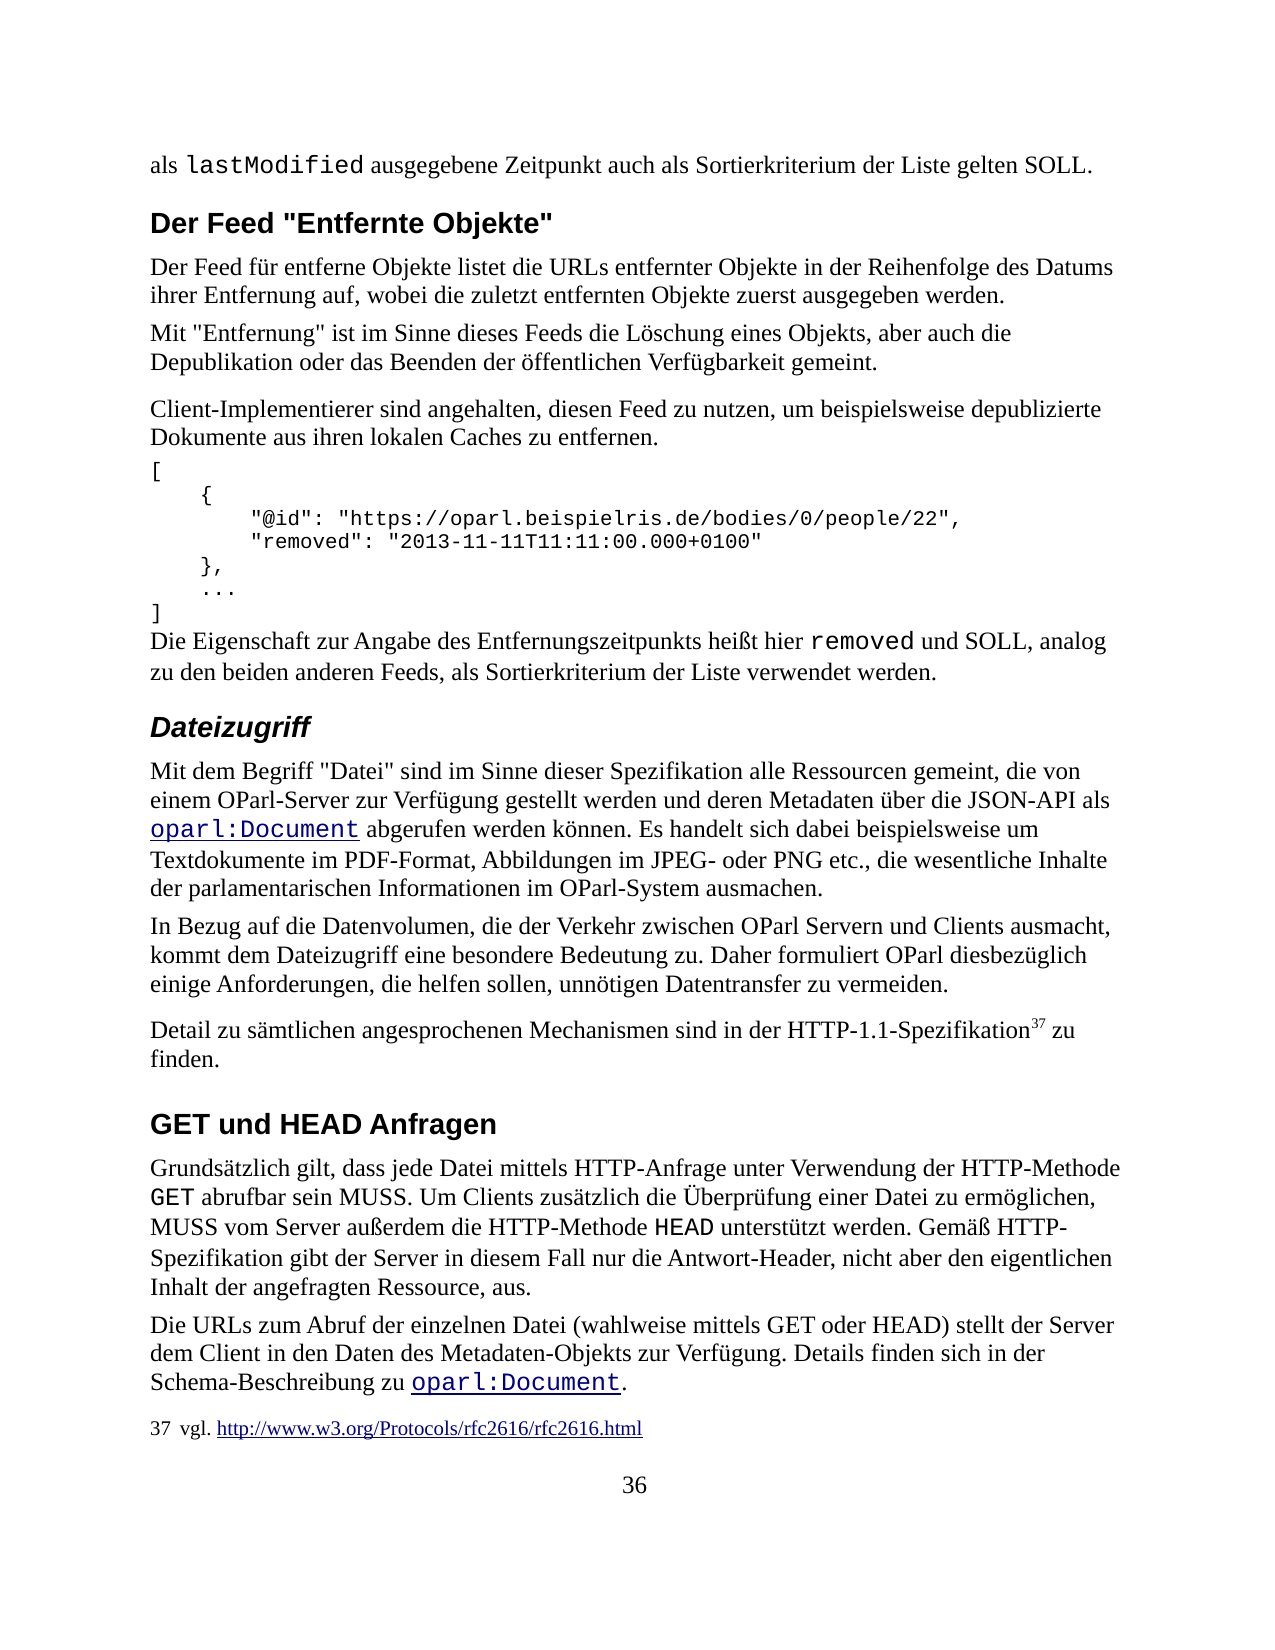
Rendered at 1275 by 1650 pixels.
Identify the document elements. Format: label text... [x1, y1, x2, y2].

text Der Feed für entferne Objekte listet die URLs entfernter Objekte in der Reihenfolge des Datums ihrer Entfernung auf, wobei die zuletzt entfernten Objekte zuerst ausgegeben werden. [150, 252, 1125, 309]
text ] [150, 602, 1125, 626]
text "removed": "2013-11-11T11:11:00.000+0100" [150, 531, 1125, 555]
text als lastModified ausgegebene Zeitpunkt auch als Sortierkriterium der Liste gelten SOLL. [150, 150, 1125, 181]
text Mit dem Begriff "Datei" sind im Sinne dieser Spezifikation alle Ressourcen gemeint, die von einem OParl-Server zur Verfügung gestellt werden und deren Metadaten über die JSON-API als oparl:Document abgerufen werden können. Es handelt sich dabei beispielsweise um Textdokumente im PDF-Format, Abbildungen im JPEG- oder PNG etc., die wesentliche Inhalte der parlamentarischen Informationen im OParl-System ausmachen. [150, 756, 1125, 902]
text Die Eigenschaft zur Angabe des Entfernungszeitpunkts heißt hier removed und SOLL, analog zu den beiden anderen Feeds, als Sortierkriterium der Liste verwendet werden. [150, 626, 1125, 685]
text In Bezug auf die Datenvolumen, die der Verkehr zwischen OParl Servern und Clients ausmacht, kommt dem Dateizugriff eine besondere Bedeutung zu. Daher formuliert OParl diesbezüglich einige Anforderungen, die helfen sollen, unnötigen Datentransfer zu vermeiden. [150, 911, 1125, 997]
subtitle GET und HEAD Anfragen [150, 1107, 1125, 1140]
text ... [150, 578, 1125, 602]
subtitle Der Feed "Entfernte Objekte" [150, 206, 1125, 239]
text }, [150, 555, 1125, 578]
text [ [150, 460, 1125, 484]
text Detail zu sämtlichen angesprochenen Mechanismen sind in der HTTP-1.1-Spezifikation zu finden. [150, 1015, 1125, 1073]
text "@id": "https://oparl.beispielris.de/bodies/0/people/22", [150, 507, 1125, 531]
subtitle Dateizugriff [150, 710, 1125, 744]
text Die URLs zum Abruf der einzelnen Datei (wahlweise mittels GET oder HEAD) stellt der Server dem Client in den Daten des Metadaten-Objekts zur Verfügung. Details finden sich in der Schema-Beschreibung zu oparl:Document. [150, 1310, 1125, 1398]
text { [150, 484, 1125, 507]
text Client-Implementierer sind angehalten, diesen Feed zu nutzen, um beispielsweise depublizierte Dokumente aus ihren lokalen Caches zu entfernen. [150, 394, 1125, 451]
text Mit "Entfernung" ist im Sinne dieses Feeds die Löschung eines Objekts, aber auch die Depublikation oder das Beenden der öffentlichen Verfügbarkeit gemeint. [150, 318, 1125, 376]
text vgl. http://www.w3.org/Protocols/rfc2616/rfc2616.html [150, 1416, 1125, 1440]
text Grundsätzlich gilt, dass jede Datei mittels HTTP-Anfrage unter Verwendung der HTTP-Methode GET abrufbar sein MUSS. Um Clients zusätzlich die Überprüfung einer Datei zu ermöglichen, MUSS vom Server außerdem die HTTP-Methode HEAD unterstützt werden. Gemäß HTTP-Spezifikation gibt der Server in diesem Fall nur die Antwort-Header, nicht aber den eigentlichen Inhalt der angefragten Ressource, aus. [150, 1153, 1125, 1301]
